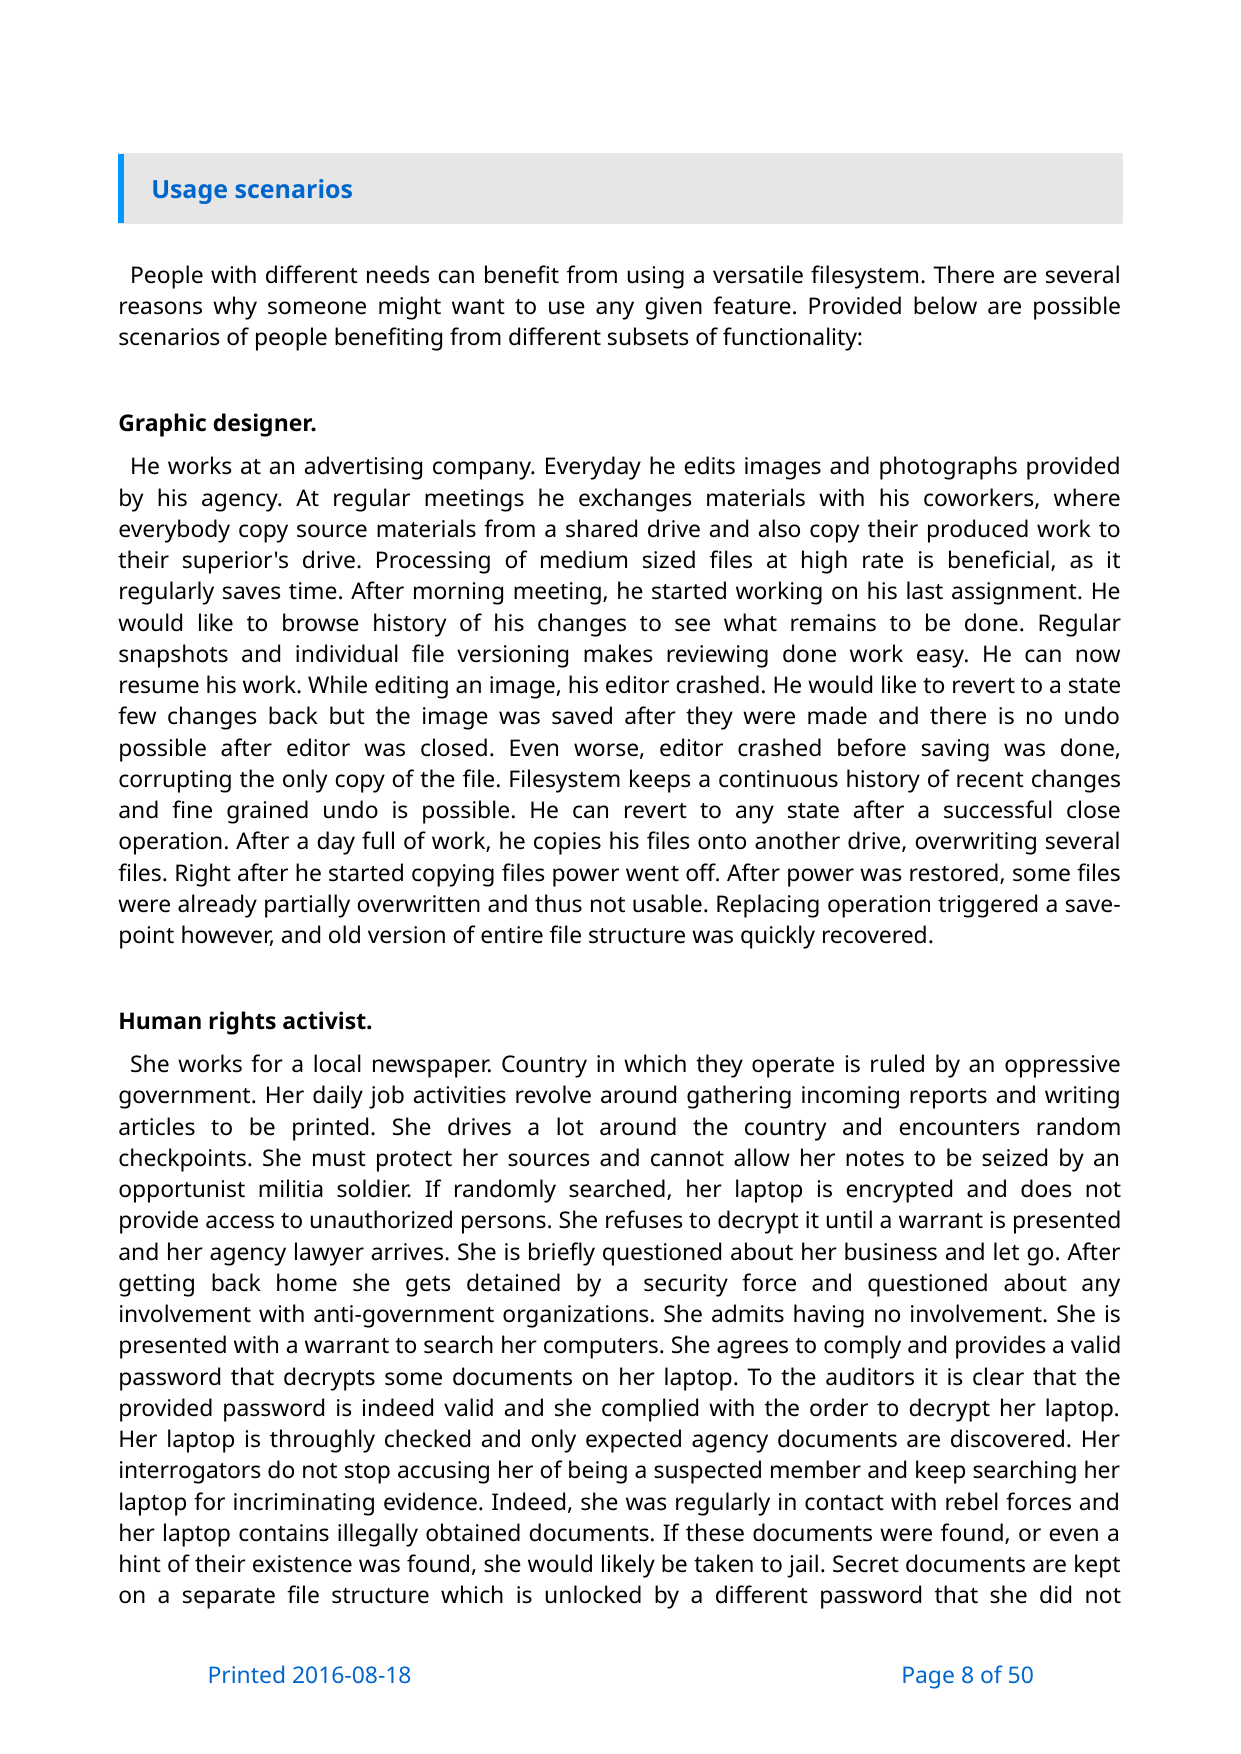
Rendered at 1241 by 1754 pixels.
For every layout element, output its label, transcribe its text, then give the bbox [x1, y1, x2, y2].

subtitle Graphic designer. [118, 407, 1122, 438]
text She works for a local newspaper. Country in which they operate is ruled by an oppressive government. Her daily job activities revolve around gathering incoming reports and writing articles to be printed. She drives a lot around the country and encounters random checkpoints. She must protect her sources and cannot allow her notes to be seized by an opportunist militia soldier. If randomly searched, her laptop is encrypted and does not provide access to unauthorized persons. She refuses to decrypt it until a warrant is presented and her agency lawyer arrives. She is briefly questioned about her business and let go. After getting back home she gets detained by a security force and questioned about any involvement with anti-government organizations. She admits having no involvement. She is presented with a warrant to search her computers. She agrees to comply and provides a valid password that decrypts some documents on her laptop. To the auditors it is clear that the provided password is indeed valid and she complied with the order to decrypt her laptop. Her laptop is throughly checked and only expected agency documents are discovered. Her interrogators do not stop accusing her of being a suspected member and keep searching her laptop for incriminating evidence. Indeed, she was regularly in contact with rebel forces and her laptop contains illegally obtained documents. If these documents were found, or even a hint of their existence was found, she would likely be taken to jail. Secret documents are kept on a separate file structure which is unlocked by a different password that she did not [118, 1048, 1122, 1611]
text People with different needs can benefit from using a versatile filesystem. There are several reasons why someone might want to use any given feature. Provided below are possible scenarios of people benefiting from different subsets of functionality: [118, 259, 1122, 352]
subtitle Usage scenarios [124, 155, 1122, 223]
text He works at an advertising company. Everyday he edits images and photographs provided by his agency. At regular meetings he exchanges materials with his coworkers, where everybody copy source materials from a shared drive and also copy their produced work to their superior's drive. Processing of medium sized files at high rate is beneficial, as it regularly saves time. After morning meeting, he started working on his last assignment. He would like to browse history of his changes to see what remains to be done. Regular snapshots and individual file versioning makes reviewing done work easy. He can now resume his work. While editing an image, his editor crashed. He would like to revert to a state few changes back but the image was saved after they were made and there is no undo possible after editor was closed. Even worse, editor crashed before saving was done, corrupting the only copy of the file. Filesystem keeps a continuous history of recent changes and fine grained undo is possible. He can revert to any state after a successful close operation. After a day full of work, he copies his files onto another drive, overwriting several files. Right after he started copying files power went off. After power was restored, some files were already partially overwritten and thus not usable. Replacing operation triggered a save-point however, and old version of entire file structure was quickly recovered. [118, 450, 1122, 950]
subtitle Human rights activist. [118, 1005, 1122, 1036]
